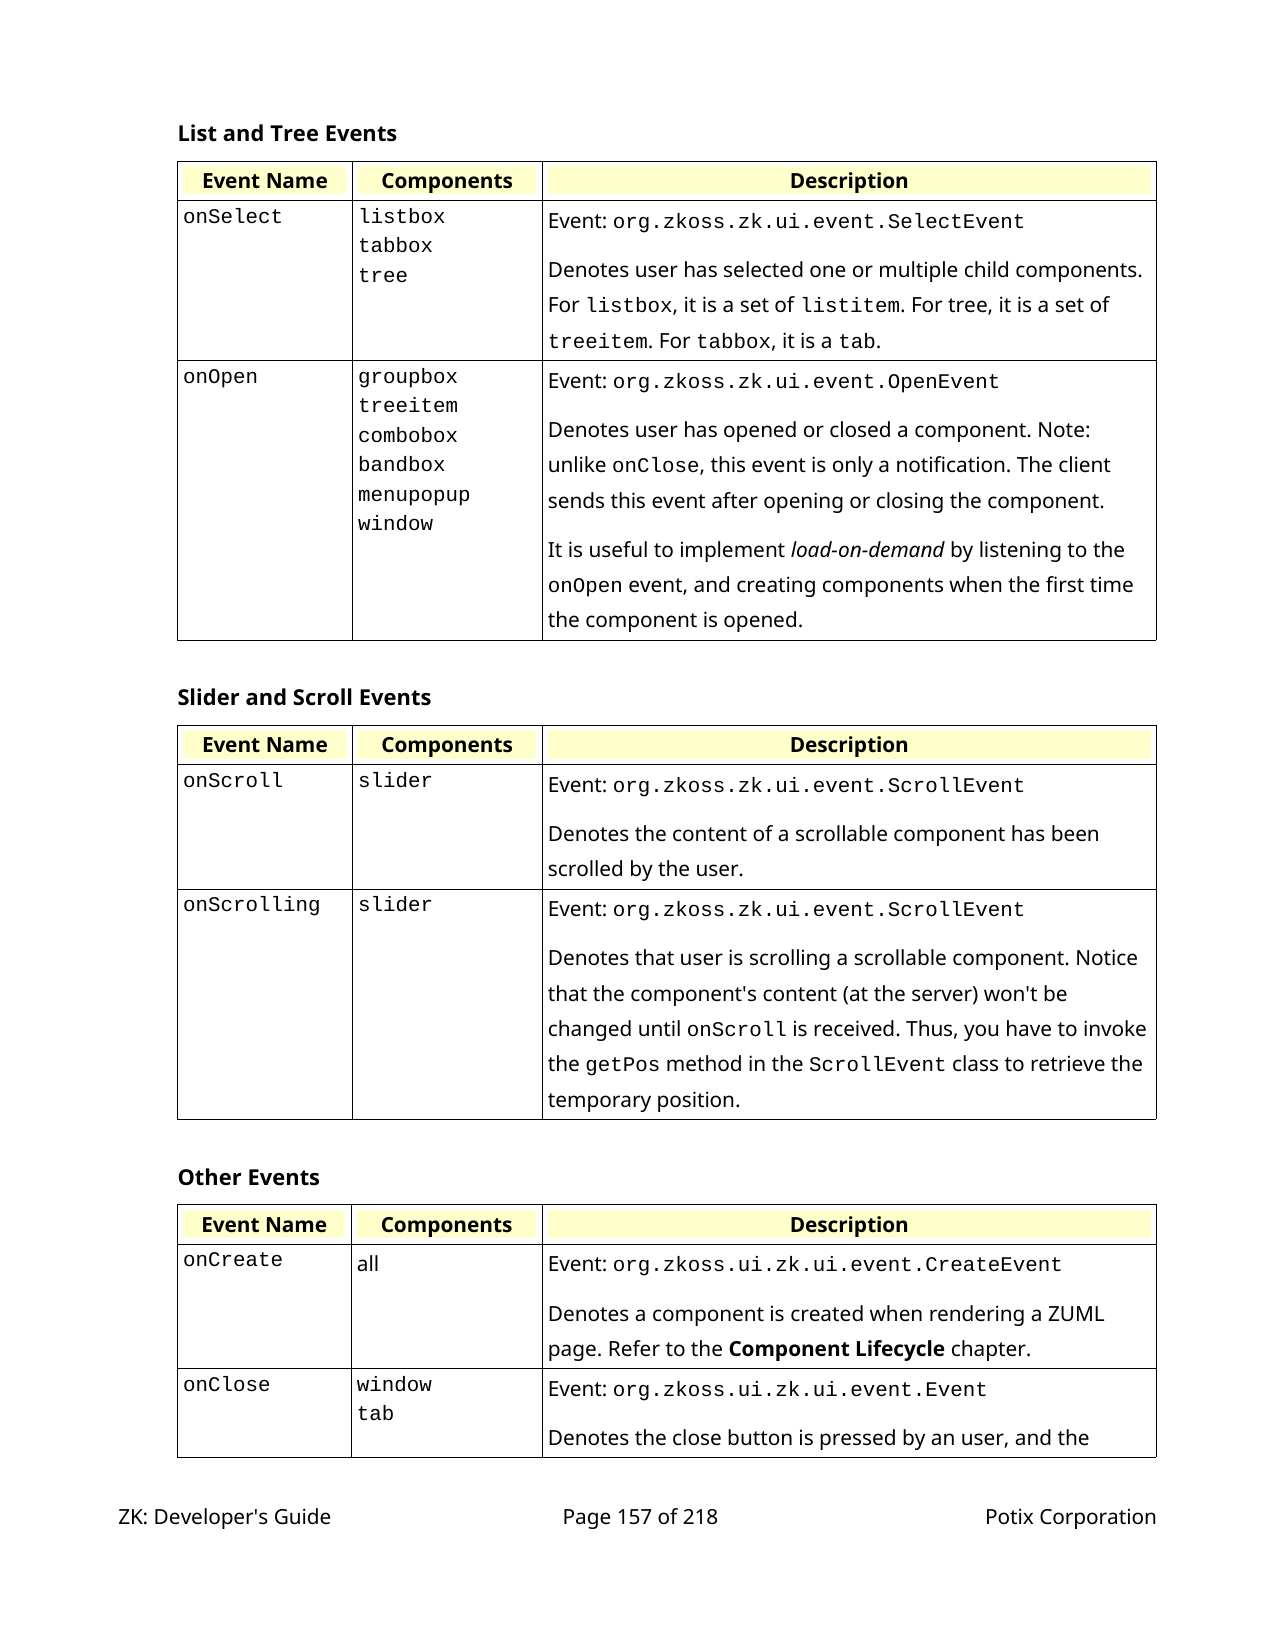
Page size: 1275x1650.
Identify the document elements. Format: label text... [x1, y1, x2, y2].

subtitle List and Tree Events [177, 118, 1157, 148]
table_cell onSelect [178, 201, 352, 360]
table_header Event Name [178, 162, 352, 200]
table_cell slider [353, 890, 542, 1119]
subtitle Slider and Scroll Events [177, 682, 1157, 712]
table_header Components [353, 726, 542, 764]
table_header Components [353, 162, 542, 200]
table_header Components [352, 1205, 542, 1244]
table_header Event Name [178, 1205, 351, 1244]
table_header Event Name [178, 726, 352, 764]
table_cell all [352, 1245, 542, 1368]
table_cell Event: org.zkoss.zk.ui.event.ScrollEvent Denotes the content of a scrollable component has been scrolled by the user. [543, 765, 1156, 889]
table_cell Event: org.zkoss.zk.ui.event.OpenEvent Denotes user has opened or closed a component. Note: unlike onClose, this event is only a notification. The client sends this event after opening or closing the component. It is useful to implement load-on-demand by listening to the onOpen event, and creating components when the first time the component is opened. [543, 361, 1156, 640]
subtitle Other Events [177, 1162, 1157, 1192]
table_cell onClose [178, 1369, 351, 1457]
table_header Description [543, 726, 1156, 764]
table_cell slider [353, 765, 542, 889]
table_cell onCreate [178, 1245, 351, 1368]
table_cell window tab [352, 1369, 542, 1457]
table_cell Event: org.zkoss.ui.zk.ui.event.Event Denotes the close button is pressed by an user, and the [543, 1369, 1156, 1457]
table_header Description [543, 162, 1156, 200]
table_header Description [543, 1205, 1156, 1244]
table_cell onScroll [178, 765, 352, 889]
table_cell groupbox treeitem combobox bandbox menupopup window [353, 361, 542, 640]
table_cell onScrolling [178, 890, 352, 1119]
table_cell Event: org.zkoss.zk.ui.event.SelectEvent Denotes user has selected one or multiple child components. For listbox, it is a set of listitem. For tree, it is a set of treeitem. For tabbox, it is a tab. [543, 201, 1156, 360]
table_cell onOpen [178, 361, 352, 640]
table_cell listbox tabbox tree [353, 201, 542, 360]
table_cell Event: org.zkoss.zk.ui.event.ScrollEvent Denotes that user is scrolling a scrollable component. Notice that the component's content (at the server) won't be changed until onScroll is received. Thus, you have to invoke the getPos method in the ScrollEvent class to retrieve the temporary position. [543, 890, 1156, 1119]
table_cell Event: org.zkoss.ui.zk.ui.event.CreateEvent Denotes a component is created when rendering a ZUML page. Refer to the Component Lifecycle chapter. [543, 1245, 1156, 1368]
